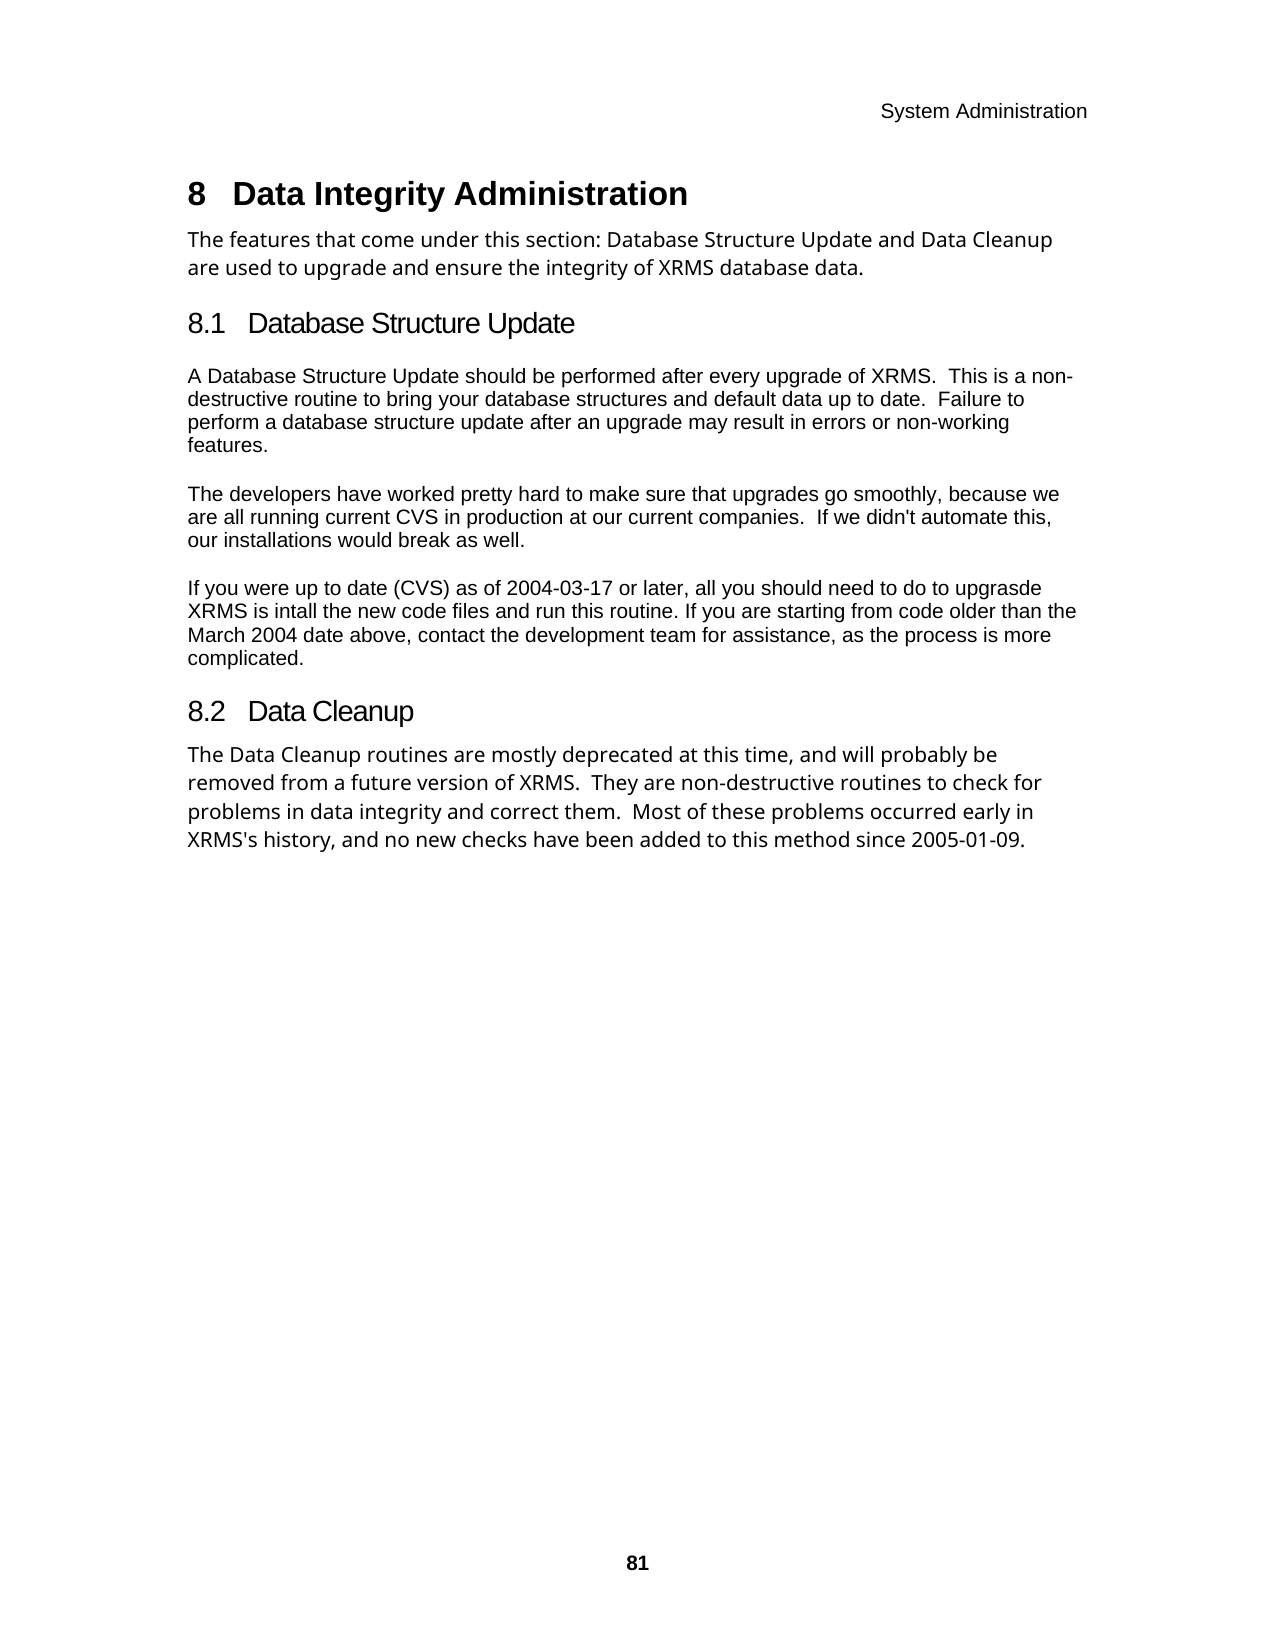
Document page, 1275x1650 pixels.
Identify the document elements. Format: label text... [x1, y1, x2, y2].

subtitle Database Structure Update [187, 307, 1087, 339]
subtitle Data Integrity Administration [187, 175, 1087, 212]
text The developers have worked pretty hard to make sure that upgrades go smoothly, because we are all running current CVS in production at our current companies. If we didn't automate this, our installations would break as well. [187, 482, 1087, 552]
text The Data Cleanup routines are mostly deprecated at this time, and will probably be removed from a future version of XRMS. They are non-destructive routines to check for problems in data integrity and correct them. Most of these problems occurred early in XRMS's history, and no new checks have been added to this method since 2005-01-09. [187, 740, 1087, 854]
text The features that come under this section: Database Structure Update and Data Cleanup are used to upgrade and ensure the integrity of XRMS database data. [187, 225, 1087, 282]
text If you were up to date (CVS) as of 2004-03-17 or later, all you should need to do to upgrasde XRMS is intall the new code files and run this routine. If you are starting from code older than the March 2004 date above, contact the development team for assistance, as the process is more complicated. [187, 577, 1087, 670]
subtitle Data Cleanup [187, 695, 1087, 727]
text A Database Structure Update should be performed after every upgrade of XRMS. This is a non-destructive routine to bring your database structures and default data up to date. Failure to perform a database structure update after an upgrade may result in errors or non-working features. [187, 364, 1087, 457]
